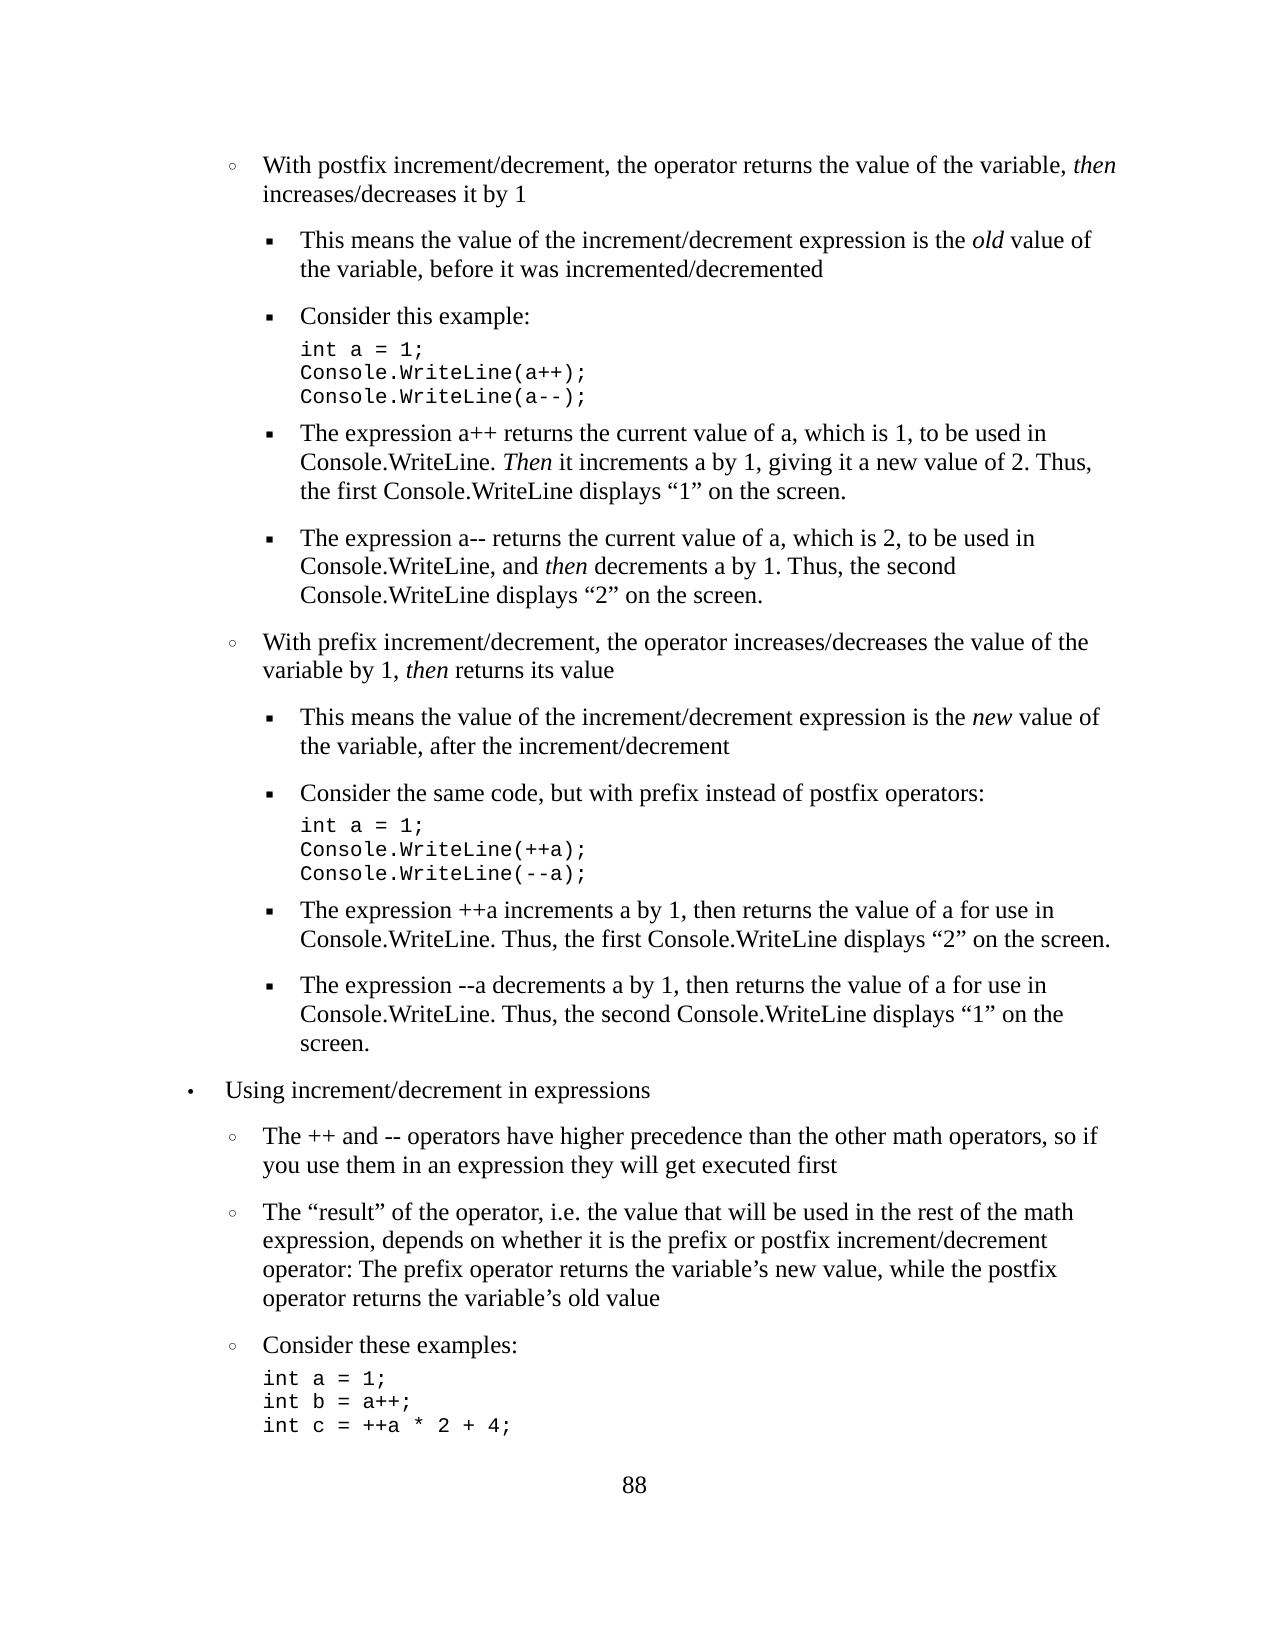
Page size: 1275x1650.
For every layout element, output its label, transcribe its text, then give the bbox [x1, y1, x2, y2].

list Console.WriteLine(a--); [262, 386, 1125, 409]
list Console.WriteLine(++a); [262, 839, 1125, 863]
list With prefix increment/decrement, the operator increases/decreases the value of the variable by 1, then returns its value [225, 627, 1125, 684]
list Consider these examples: [225, 1330, 1125, 1358]
list This means the value of the increment/decrement expression is the new value of the variable, after the increment/decrement [262, 702, 1125, 760]
list This means the value of the increment/decrement expression is the old value of the variable, before it was incremented/decremented [262, 225, 1125, 283]
list Console.WriteLine(a++); [262, 362, 1125, 386]
list The ++ and -- operators have higher precedence than the other math operators, so if you use them in an expression they will get executed first [225, 1121, 1125, 1179]
list The expression a-- returns the current value of a, which is 2, to be used in Console.WriteLine, and then decrements a by 1. Thus, the second Console.WriteLine displays “2” on the screen. [262, 523, 1125, 609]
list int c = ++a * 2 + 4; [225, 1415, 1125, 1438]
list The expression --a decrements a by 1, then returns the value of a for use in Console.WriteLine. Thus, the second Console.WriteLine displays “1” on the screen. [262, 971, 1125, 1057]
list With postfix increment/decrement, the operator returns the value of the variable, then increases/decreases it by 1 [225, 150, 1125, 207]
list Using increment/decrement in expressions [187, 1075, 1125, 1103]
list Consider the same code, but with prefix instead of postfix operators: [262, 778, 1125, 806]
list Console.WriteLine(--a); [262, 863, 1125, 886]
list The “result” of the operator, i.e. the value that will be used in the rest of the math expression, depends on whether it is the prefix or postfix increment/decrement operator: The prefix operator returns the variable’s new value, while the postfix operator returns the variable’s old value [225, 1197, 1125, 1312]
list int b = a++; [225, 1391, 1125, 1415]
list int a = 1; [262, 338, 1125, 362]
list The expression a++ returns the current value of a, which is 1, to be used in Console.WriteLine. Then it increments a by 1, giving it a new value of 2. Thus, the first Console.WriteLine displays “1” on the screen. [262, 418, 1125, 505]
list The expression ++a increments a by 1, then returns the value of a for use in Console.WriteLine. Thus, the first Console.WriteLine displays “2” on the screen. [262, 895, 1125, 953]
list int a = 1; [262, 815, 1125, 839]
list int a = 1; [225, 1367, 1125, 1391]
list Consider this example: [262, 301, 1125, 329]
